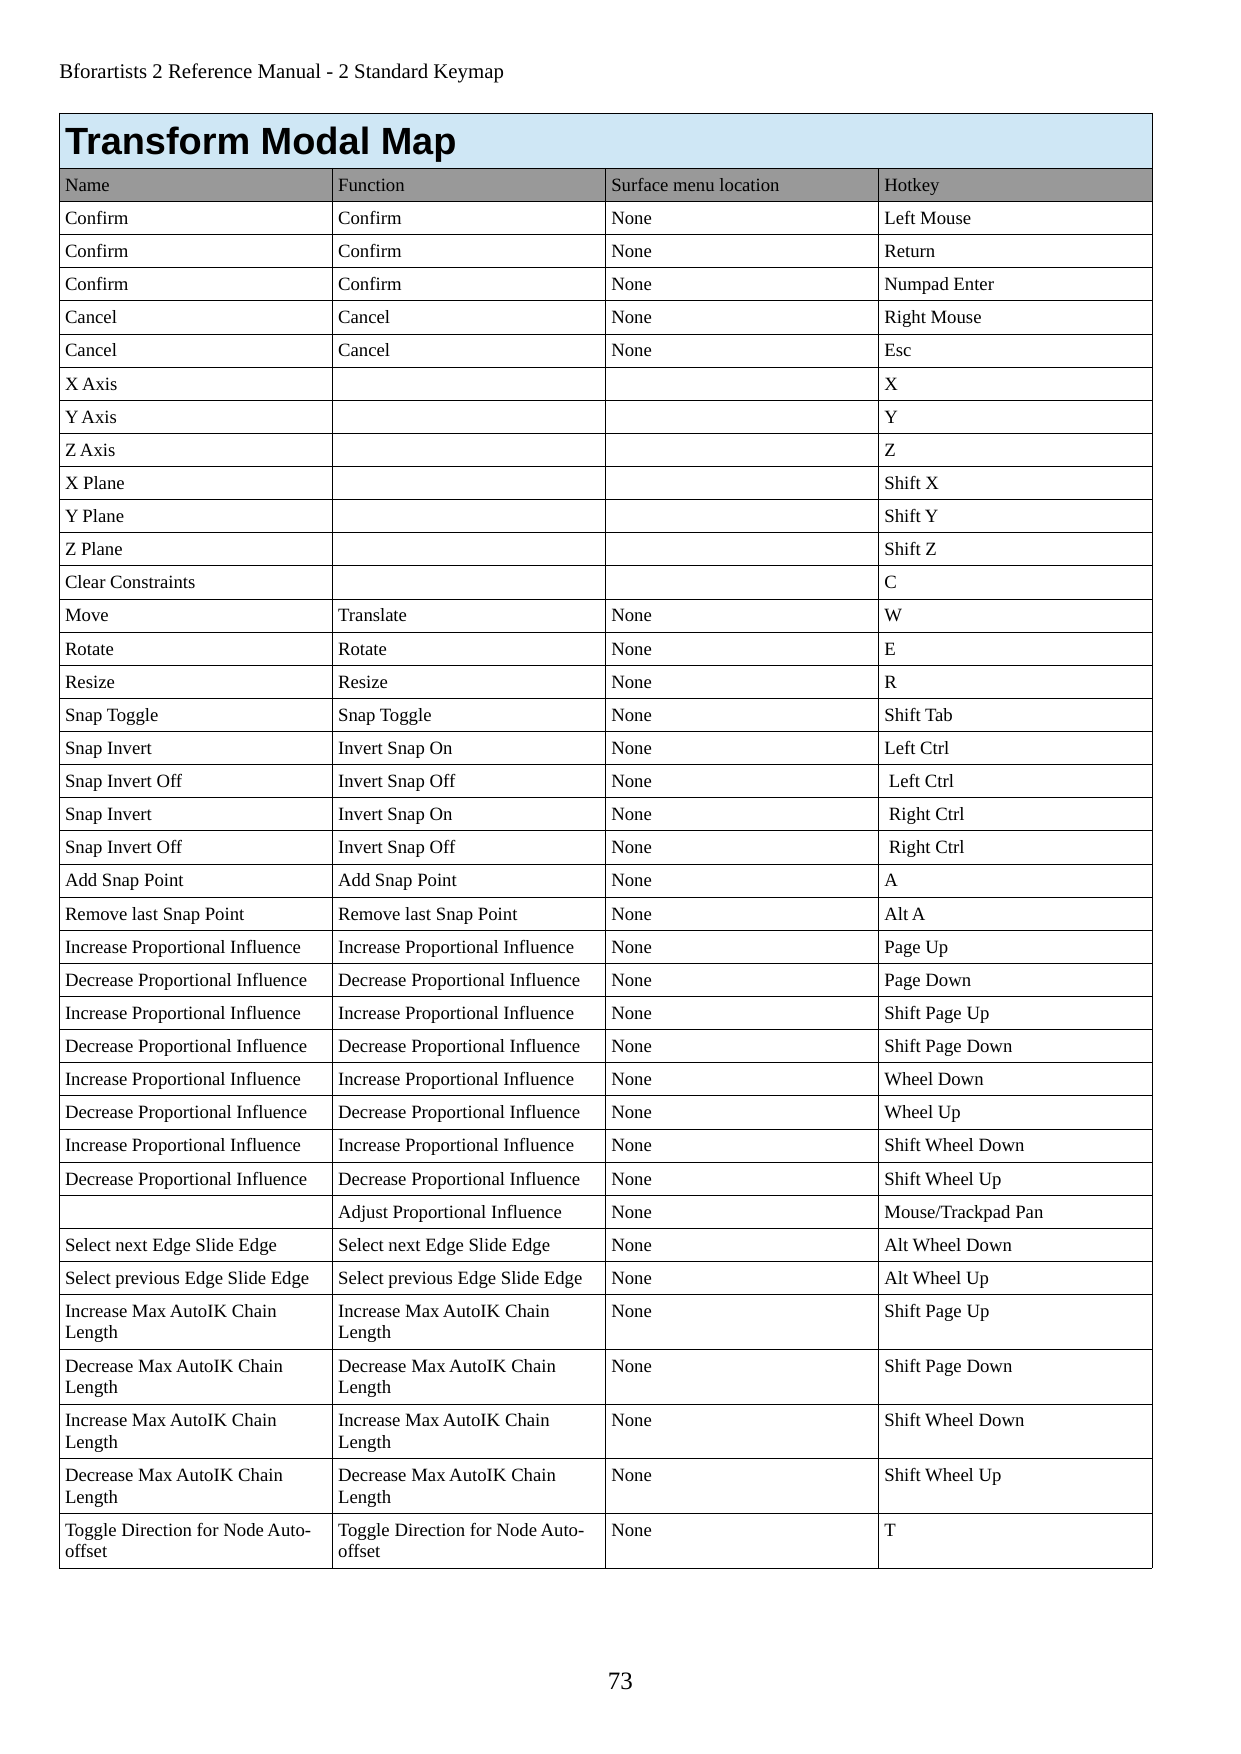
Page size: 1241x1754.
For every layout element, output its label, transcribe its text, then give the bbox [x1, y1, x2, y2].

table_cell Increase Max AutoIK Chain Length [60, 1405, 332, 1458]
table_cell Wheel Down [879, 1063, 1152, 1095]
table_cell X Axis [60, 368, 332, 400]
table_cell [606, 566, 878, 598]
table_cell None [606, 1350, 878, 1403]
table_cell Snap Invert [60, 732, 332, 764]
table_cell Add Snap Point [60, 865, 332, 897]
table_cell Decrease Proportional Influence [60, 1030, 332, 1062]
table_cell None [606, 931, 878, 963]
table_cell Y Plane [60, 500, 332, 532]
table_cell None [606, 1130, 878, 1162]
table_cell None [606, 1262, 878, 1294]
table_cell X Plane [60, 467, 332, 499]
table_cell Select previous Edge Slide Edge [60, 1262, 332, 1294]
table_cell Confirm [333, 235, 605, 267]
table_cell None [606, 202, 878, 234]
table_header Transform Modal Map [60, 114, 1152, 168]
table_cell None [606, 732, 878, 764]
table_cell Snap Toggle [60, 699, 332, 731]
table_cell [333, 566, 605, 598]
table_cell Numpad Enter [879, 268, 1152, 300]
table_cell None [606, 1063, 878, 1095]
table_cell None [606, 1163, 878, 1195]
table_cell None [606, 1459, 878, 1513]
table_cell Decrease Proportional Influence [333, 1096, 605, 1128]
table_cell Y [879, 401, 1152, 433]
table_cell None [606, 268, 878, 300]
table_cell None [606, 1096, 878, 1128]
table_cell A [879, 865, 1152, 897]
table_cell None [606, 335, 878, 367]
table_cell Confirm [60, 235, 332, 267]
table_cell Shift Wheel Up [879, 1163, 1152, 1195]
table_cell Remove last Snap Point [333, 898, 605, 930]
table_cell Right Ctrl [879, 831, 1152, 863]
table_cell Name [60, 169, 332, 201]
table_cell Cancel [60, 335, 332, 367]
table_cell Confirm [333, 268, 605, 300]
table_cell None [606, 699, 878, 731]
table_cell Increase Proportional Influence [60, 1063, 332, 1095]
table_cell None [606, 1405, 878, 1458]
table_cell C [879, 566, 1152, 598]
table_cell None [606, 666, 878, 698]
table_cell X [879, 368, 1152, 400]
table_cell [606, 500, 878, 532]
table_cell Select previous Edge Slide Edge [333, 1262, 605, 1294]
table_cell Increase Proportional Influence [333, 1063, 605, 1095]
table_cell Increase Max AutoIK Chain Length [60, 1295, 332, 1349]
table_cell Cancel [333, 301, 605, 333]
table_cell Increase Max AutoIK Chain Length [333, 1295, 605, 1349]
table_cell Confirm [333, 202, 605, 234]
table_cell Increase Proportional Influence [333, 931, 605, 963]
table_cell None [606, 1229, 878, 1261]
table_cell Mouse/Trackpad Pan [879, 1196, 1152, 1228]
table_cell Right Ctrl [879, 798, 1152, 830]
table_cell Z Axis [60, 434, 332, 466]
table_cell None [606, 1196, 878, 1228]
table_cell Resize [333, 666, 605, 698]
table_cell None [606, 600, 878, 632]
table_cell None [606, 831, 878, 863]
table_cell Shift Y [879, 500, 1152, 532]
table_cell Select next Edge Slide Edge [333, 1229, 605, 1261]
table_cell Shift Wheel Down [879, 1130, 1152, 1162]
table_cell [60, 1196, 332, 1228]
table_cell Increase Proportional Influence [60, 931, 332, 963]
table_cell [606, 368, 878, 400]
table_cell None [606, 301, 878, 333]
table_cell [606, 401, 878, 433]
table_cell E [879, 633, 1152, 665]
table_cell Snap Invert Off [60, 831, 332, 863]
table_cell Decrease Proportional Influence [333, 964, 605, 996]
table_cell None [606, 235, 878, 267]
table_cell R [879, 666, 1152, 698]
table_cell Wheel Up [879, 1096, 1152, 1128]
table_cell [333, 533, 605, 565]
table_cell Decrease Max AutoIK Chain Length [333, 1459, 605, 1513]
table_cell Invert Snap On [333, 798, 605, 830]
table_cell T [879, 1514, 1152, 1567]
table_cell Toggle Direction for Node Auto-offset [60, 1514, 332, 1567]
table_cell Decrease Max AutoIK Chain Length [60, 1459, 332, 1513]
table_cell None [606, 997, 878, 1029]
table_cell Alt A [879, 898, 1152, 930]
table_cell W [879, 600, 1152, 632]
table_cell Snap Invert [60, 798, 332, 830]
table_cell [606, 533, 878, 565]
table_cell Shift Z [879, 533, 1152, 565]
table_cell Shift Tab [879, 699, 1152, 731]
table_cell Increase Proportional Influence [333, 997, 605, 1029]
table_cell Move [60, 600, 332, 632]
table_cell None [606, 633, 878, 665]
table_cell Shift Page Down [879, 1030, 1152, 1062]
table_cell [333, 434, 605, 466]
table_cell Y Axis [60, 401, 332, 433]
table_cell [606, 434, 878, 466]
table_cell Left Ctrl [879, 732, 1152, 764]
table_cell Increase Proportional Influence [60, 997, 332, 1029]
table_cell Decrease Proportional Influence [333, 1030, 605, 1062]
table_cell Page Up [879, 931, 1152, 963]
table_cell Z Plane [60, 533, 332, 565]
table_cell Confirm [60, 202, 332, 234]
table_cell [333, 368, 605, 400]
table_cell Return [879, 235, 1152, 267]
table_cell Rotate [60, 633, 332, 665]
table_cell None [606, 798, 878, 830]
table_cell [606, 467, 878, 499]
table_cell Alt Wheel Up [879, 1262, 1152, 1294]
table_cell Increase Proportional Influence [60, 1130, 332, 1162]
table_cell [333, 500, 605, 532]
table_cell Translate [333, 600, 605, 632]
table_cell Shift Wheel Up [879, 1459, 1152, 1513]
table_cell Shift Page Up [879, 1295, 1152, 1349]
table_cell Alt Wheel Down [879, 1229, 1152, 1261]
table_cell Invert Snap On [333, 732, 605, 764]
table_cell Confirm [60, 268, 332, 300]
table_cell Surface menu location [606, 169, 878, 201]
table_cell Hotkey [879, 169, 1152, 201]
table_cell None [606, 865, 878, 897]
table_cell [333, 467, 605, 499]
table_cell Toggle Direction for Node Auto-offset [333, 1514, 605, 1567]
table_cell None [606, 1295, 878, 1349]
table_cell Decrease Max AutoIK Chain Length [333, 1350, 605, 1403]
table_cell Increase Max AutoIK Chain Length [333, 1405, 605, 1458]
table_cell Shift Page Down [879, 1350, 1152, 1403]
table_cell Snap Invert Off [60, 765, 332, 797]
table_cell Cancel [60, 301, 332, 333]
table_cell [333, 401, 605, 433]
table_cell Right Mouse [879, 301, 1152, 333]
table_cell Shift Wheel Down [879, 1405, 1152, 1458]
table_cell Resize [60, 666, 332, 698]
table_cell None [606, 765, 878, 797]
table_cell None [606, 898, 878, 930]
table_cell Function [333, 169, 605, 201]
table_cell Left Mouse [879, 202, 1152, 234]
table_cell Esc [879, 335, 1152, 367]
table_cell Page Down [879, 964, 1152, 996]
table_cell Left Ctrl [879, 765, 1152, 797]
table_cell None [606, 1514, 878, 1567]
table_cell Increase Proportional Influence [333, 1130, 605, 1162]
table_cell Z [879, 434, 1152, 466]
table_cell Add Snap Point [333, 865, 605, 897]
table_cell Adjust Proportional Influence [333, 1196, 605, 1228]
table_cell Shift X [879, 467, 1152, 499]
table_cell Decrease Proportional Influence [333, 1163, 605, 1195]
table_cell None [606, 1030, 878, 1062]
table_cell Decrease Proportional Influence [60, 964, 332, 996]
table_cell Cancel [333, 335, 605, 367]
table_cell Decrease Proportional Influence [60, 1096, 332, 1128]
table_cell Remove last Snap Point [60, 898, 332, 930]
table_cell Select next Edge Slide Edge [60, 1229, 332, 1261]
table_cell Rotate [333, 633, 605, 665]
table_cell Decrease Proportional Influence [60, 1163, 332, 1195]
table_cell Clear Constraints [60, 566, 332, 598]
table_cell Invert Snap Off [333, 765, 605, 797]
table_cell Decrease Max AutoIK Chain Length [60, 1350, 332, 1403]
table_cell Snap Toggle [333, 699, 605, 731]
table_cell Invert Snap Off [333, 831, 605, 863]
table_cell None [606, 964, 878, 996]
table_cell Shift Page Up [879, 997, 1152, 1029]
